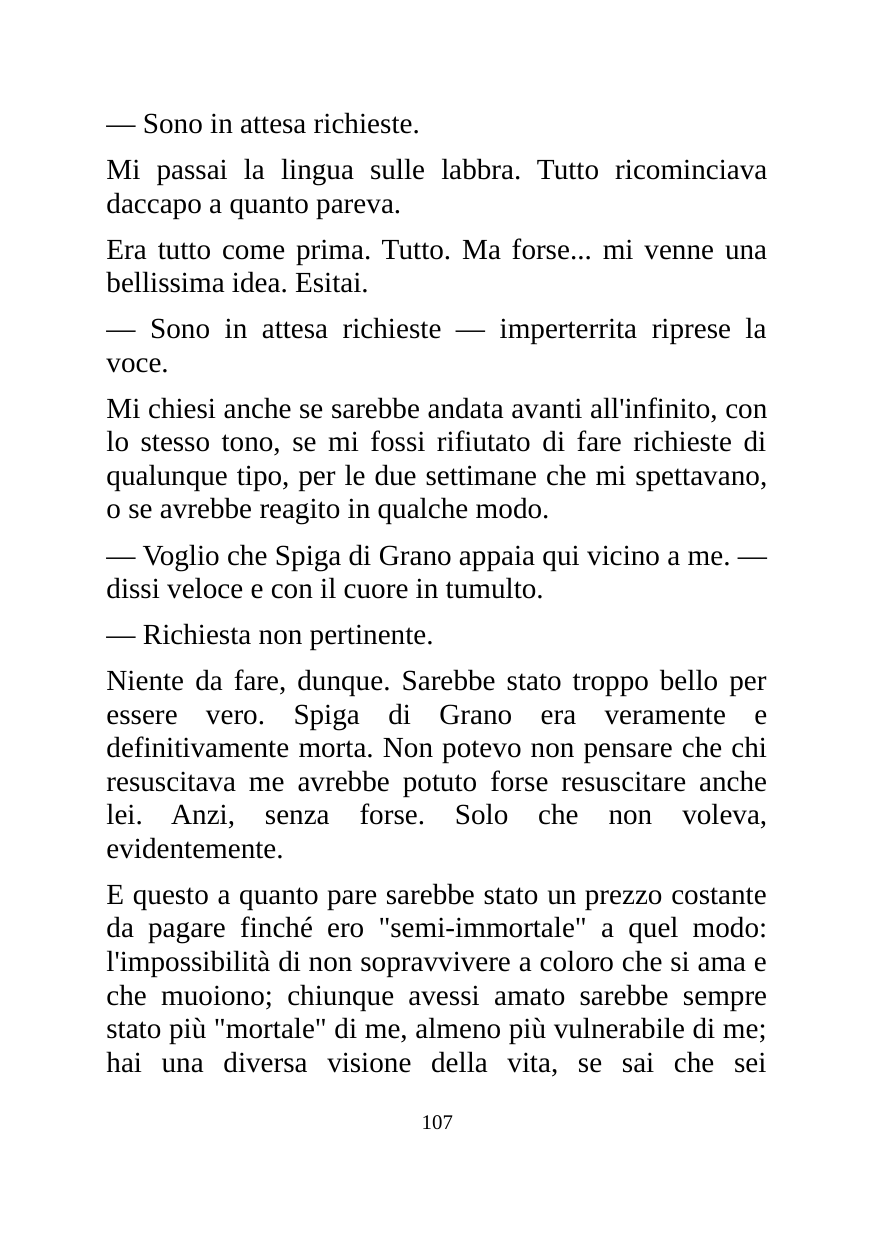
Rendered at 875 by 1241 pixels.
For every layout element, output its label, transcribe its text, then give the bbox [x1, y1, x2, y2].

text — Sono in attesa richieste — imperterrita riprese la voce. [106, 311, 768, 378]
text Mi passai la lingua sulle labbra. Tutto ricominciava daccapo a quanto pareva. [106, 152, 768, 219]
text Mi chiesi anche se sarebbe andata avanti all'infinito, con lo stesso tono, se mi fossi rifiutato di fare richieste di qualunque tipo, per le due settimane che mi spettavano, o se avrebbe reagito in qualche modo. [106, 391, 768, 525]
text Niente da fare, dunque. Sarebbe stato troppo bello per essere vero. Spiga di Grano era veramente e definitivamente morta. Non potevo non pensare che chi resuscitava me avrebbe potuto forse resuscitare anche lei. Anzi, senza forse. Solo che non voleva, evidentemente. [106, 663, 768, 864]
text E questo a quanto pare sarebbe stato un prezzo costante da pagare finché ero "semi-immortale" a quel modo: l'impossibilità di non sopravvivere a coloro che si ama e che muoiono; chiunque avessi amato sarebbe sempre stato più "mortale" di me, almeno più vulnerabile di me; hai una diversa visione della vita, se sai che sei [106, 877, 768, 1078]
text — Voglio che Spiga di Grano appaia qui vicino a me. — dissi veloce e con il cuore in tumulto. [106, 538, 768, 605]
text — Sono in attesa richieste. [106, 106, 768, 140]
text Era tutto come prima. Tutto. Ma forse... mi venne una bellissima idea. Esitai. [106, 232, 768, 299]
text — Richiesta non pertinente. [106, 617, 768, 651]
